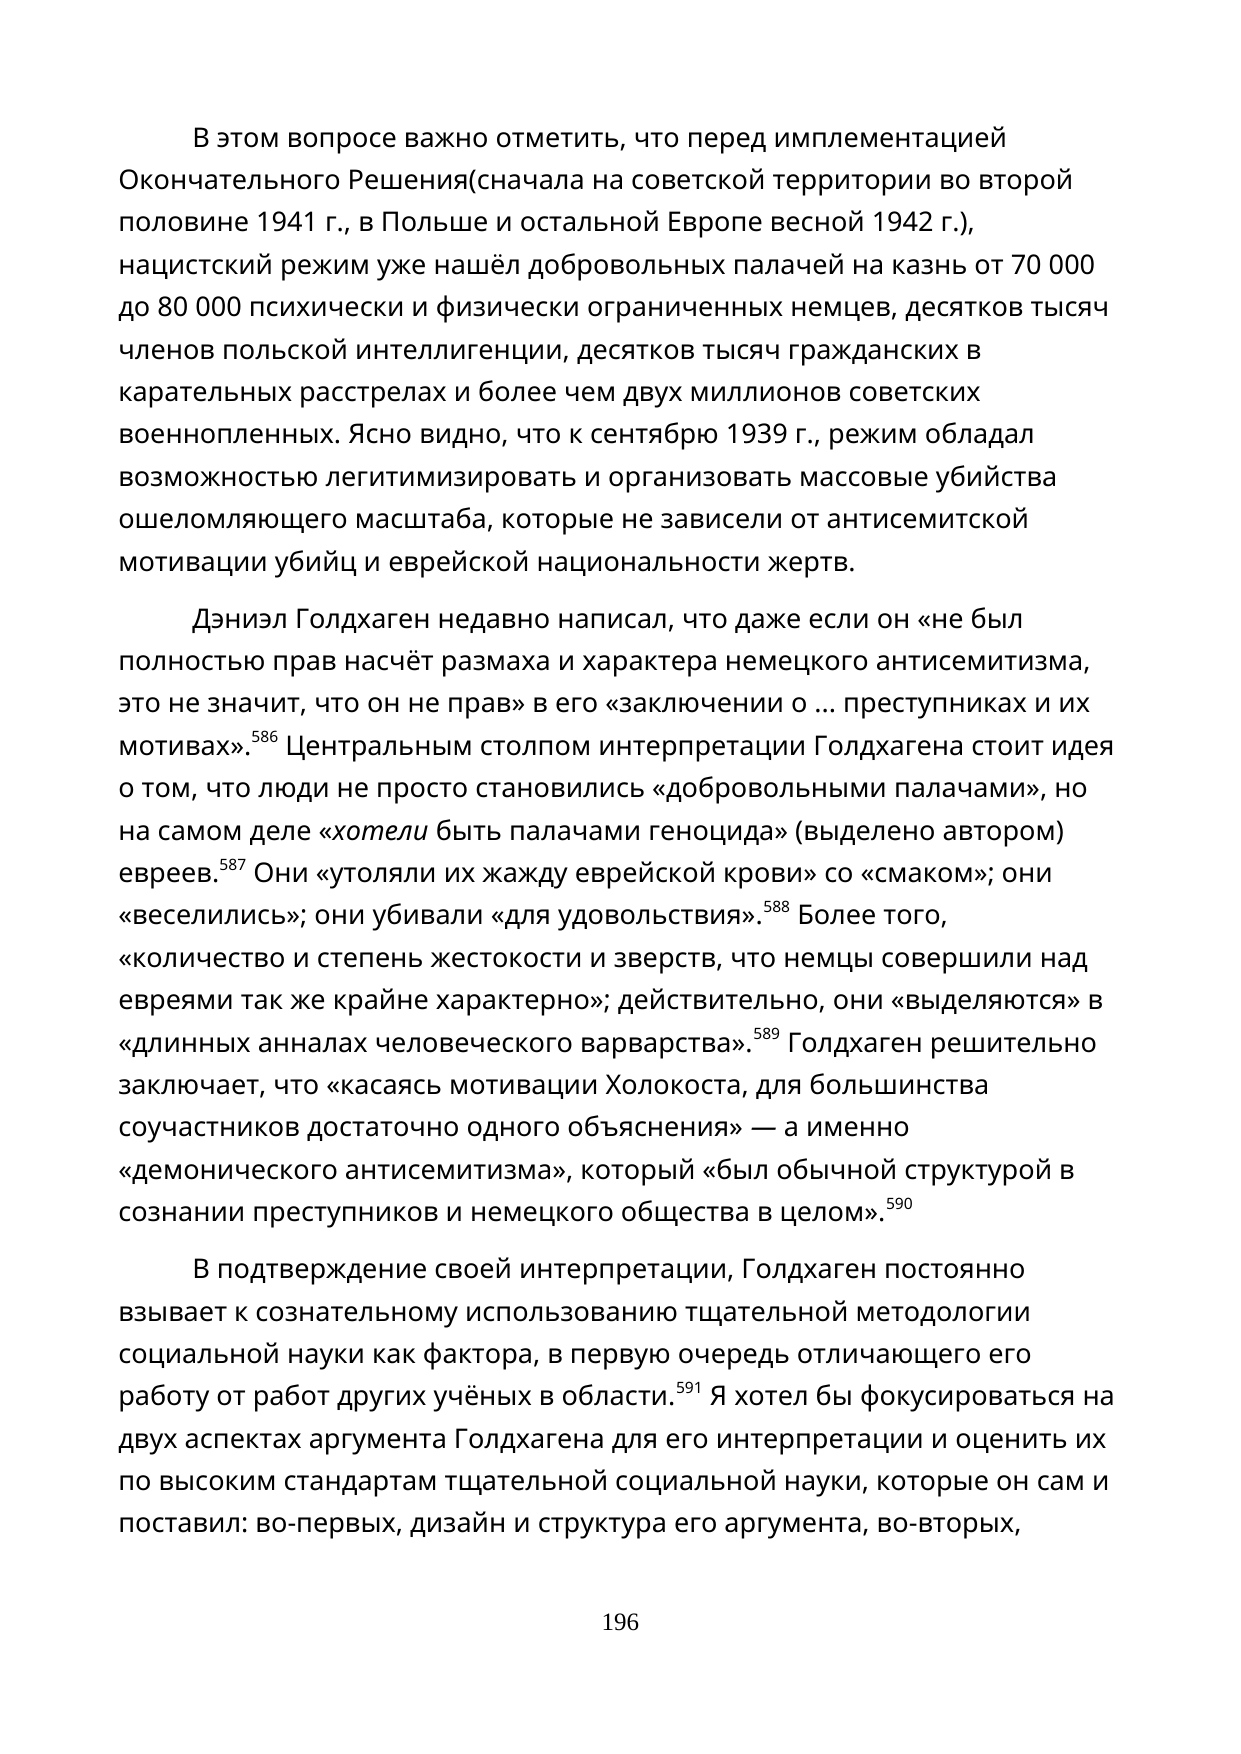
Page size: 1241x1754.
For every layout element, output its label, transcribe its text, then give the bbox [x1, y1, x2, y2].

text В подтверждение своей интерпретации, Голдхаген постоянно взывает к сознательному использованию тщательной методологии социальной науки как фактора, в первую очередь отличающего его работу от работ других учёных в области. Я хотел бы фокусироваться на двух аспектах аргумента Голдхагена для его интерпретации и оценить их по высоким стандартам тщательной социальной науки, которые он сам и поставил: во-первых, дизайн и структура его аргумента, во-вторых, [118, 1249, 1122, 1541]
text В этом вопросе важно отметить, что перед имплементацией Окончательного Решения(сначала на советской территории во второй половине 1941 г., в Польше и остальной Европе весной 1942 г.), нацистский режим уже нашёл добровольных палачей на казнь от 70 000 до 80 000 психически и физически ограниченных немцев, десятков тысяч членов польской интеллигенции, десятков тысяч гражданских в карательных расстрелах и более чем двух миллионов советских военнопленных. Ясно видно, что к сентябрю 1939 г., режим обладал возможностью легитимизировать и организовать массовые убийства ошеломляющего масштаба, которые не зависели от антисемитской мотивации убийц и еврейской национальности жертв. [118, 118, 1122, 579]
text Дэниэл Голдхаген недавно написал, что даже если он «не был полностью прав насчёт размаха и характера немецкого антисемитизма, это не значит, что он не прав» в его «заключении о ... преступниках и их мотивах». Центральным столпом интерпретации Голдхагена стоит идея о том, что люди не просто становились «добровольными палачами», но на самом деле «хотели быть палачами геноцида» (выделено автором) евреев. Они «утоляли их жажду еврейской крови» со «смаком»; они «веселились»; они убивали «для удовольствия». Более того, «количество и степень жестокости и зверств, что немцы совершили над евреями так же крайне характерно»; действительно, они «выделяются» в «длинных анналах человеческого варварства». Голдхаген решительно заключает, что «касаясь мотивации Холокоста, для большинства соучастников достаточно одного объяснения» — а именно «демонического антисемитизма», который «был обычной структурой в сознании преступников и немецкого общества в целом». [118, 599, 1122, 1229]
